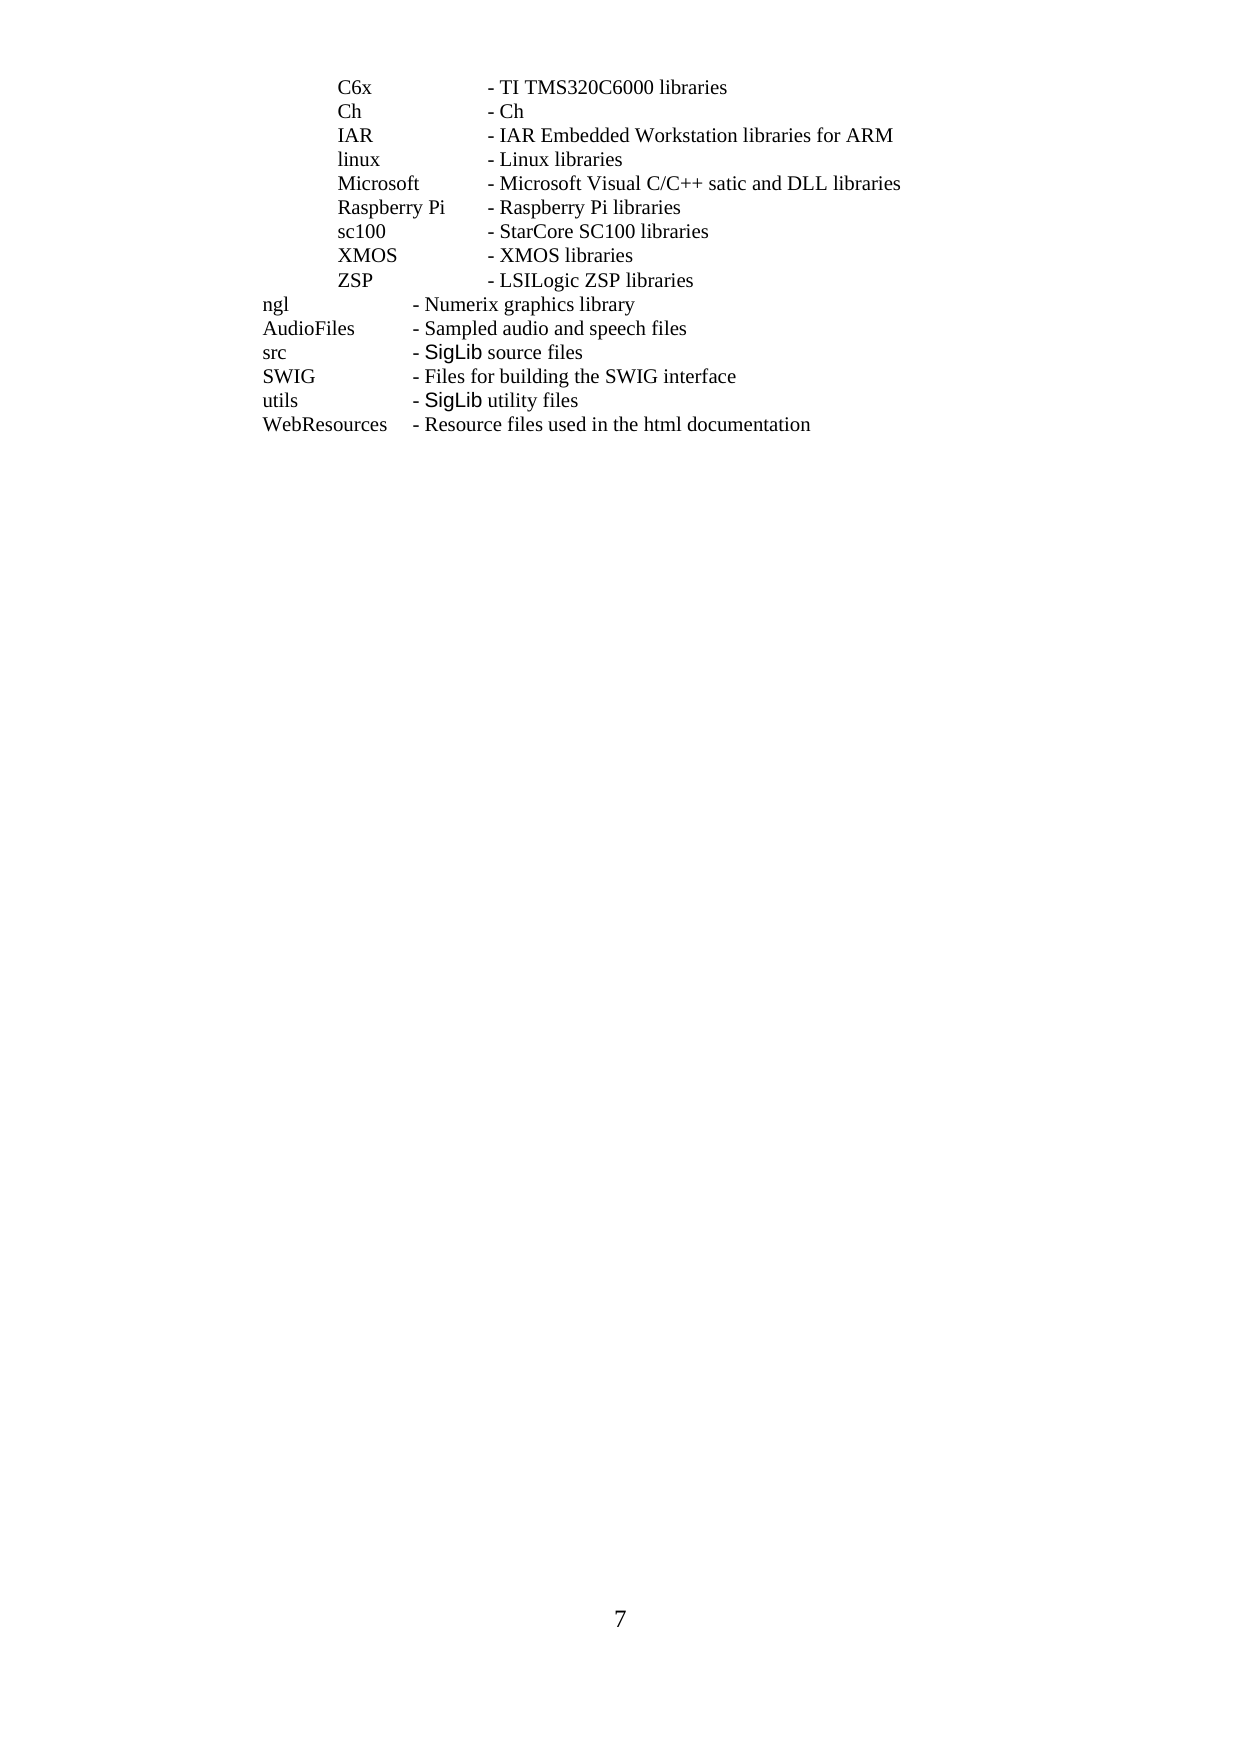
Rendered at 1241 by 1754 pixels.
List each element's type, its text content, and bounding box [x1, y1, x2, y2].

text WebResources - Resource files used in the html documentation [187, 412, 1053, 436]
text ngl - Numerix graphics library [187, 292, 1053, 316]
text src - SigLib source files [187, 340, 1053, 364]
text linux - Linux libraries [187, 147, 1053, 171]
text Raspberry Pi - Raspberry Pi libraries [187, 195, 1053, 219]
text Microsoft - Microsoft Visual C/C++ satic and DLL libraries [187, 171, 1053, 195]
text C6x - TI TMS320C6000 libraries [187, 75, 1053, 99]
text ZSP - LSILogic ZSP libraries [187, 267, 1053, 292]
text AudioFiles - Sampled audio and speech files [187, 316, 1053, 340]
text Ch - Ch [187, 99, 1053, 123]
text sc100 - StarCore SC100 libraries [187, 219, 1053, 243]
text XMOS - XMOS libraries [187, 243, 1053, 267]
text utils - SigLib utility files [187, 388, 1053, 412]
text SWIG - Files for building the SWIG interface [187, 364, 1053, 388]
text IAR - IAR Embedded Workstation libraries for ARM [187, 123, 1053, 147]
